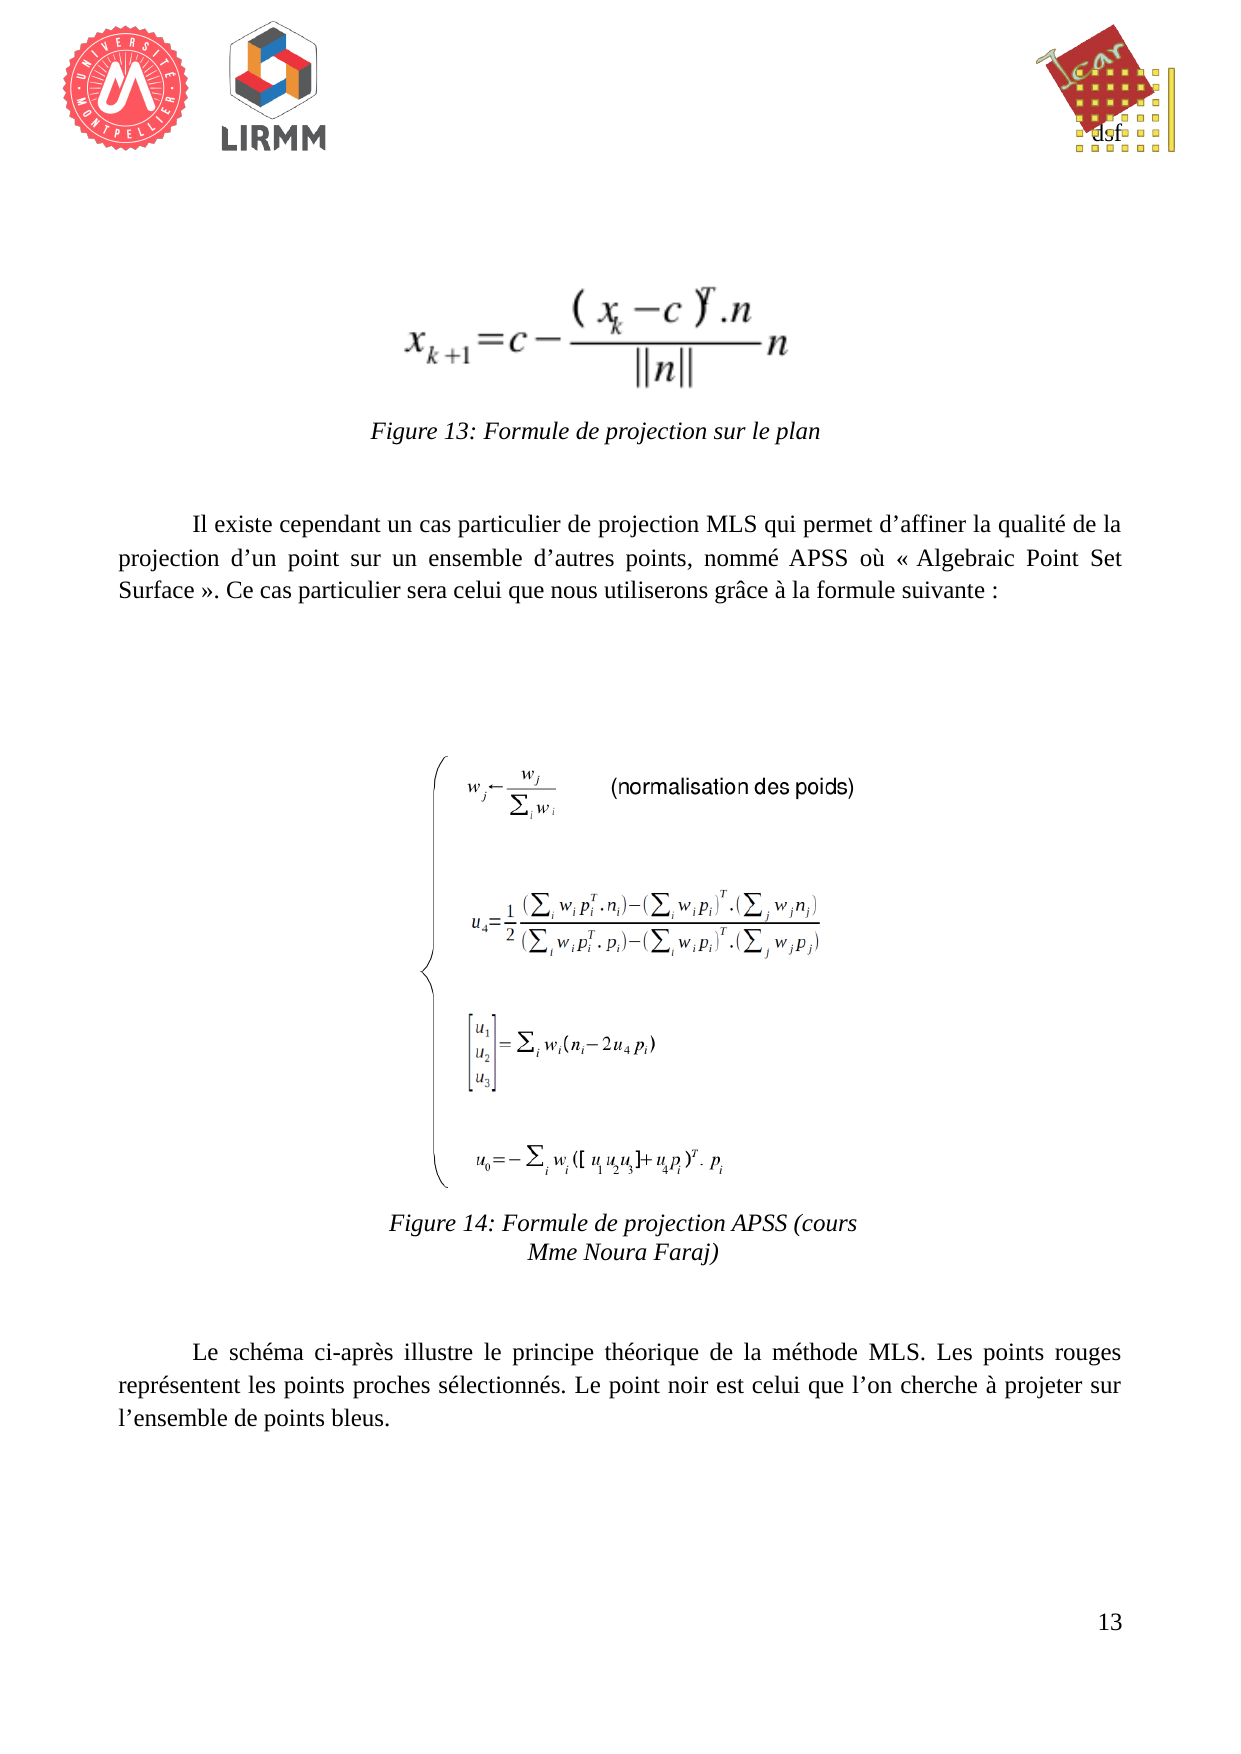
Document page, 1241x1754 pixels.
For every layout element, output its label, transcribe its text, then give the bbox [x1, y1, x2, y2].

picture [203, 16, 343, 155]
text Il existe cependant un cas particulier de projection MLS qui permet d’affiner la qualité de la projection d’un point sur un ensemble d’autres points, nommé APSS où « Algebraic Point Set Surface ». Ce cas particulier sera celui que nous utiliserons grâce à la formule suivante : [118, 509, 1122, 604]
picture [379, 724, 870, 1208]
picture [57, 13, 201, 156]
picture [363, 270, 830, 411]
text Le schéma ci-après illustre le principe théorique de la méthode MLS. Les points rouges représentent les points proches sélectionnés. Le point noir est celui que l’on cherche à projeter sur l’ensemble de points bleus. [118, 1337, 1122, 1432]
text Figure 14: Formule de projection APSS (cours Mme Noura Faraj) [379, 1208, 869, 1265]
text Figure 13: Formule de projection sur le plan [364, 411, 829, 445]
picture [1025, 6, 1177, 154]
